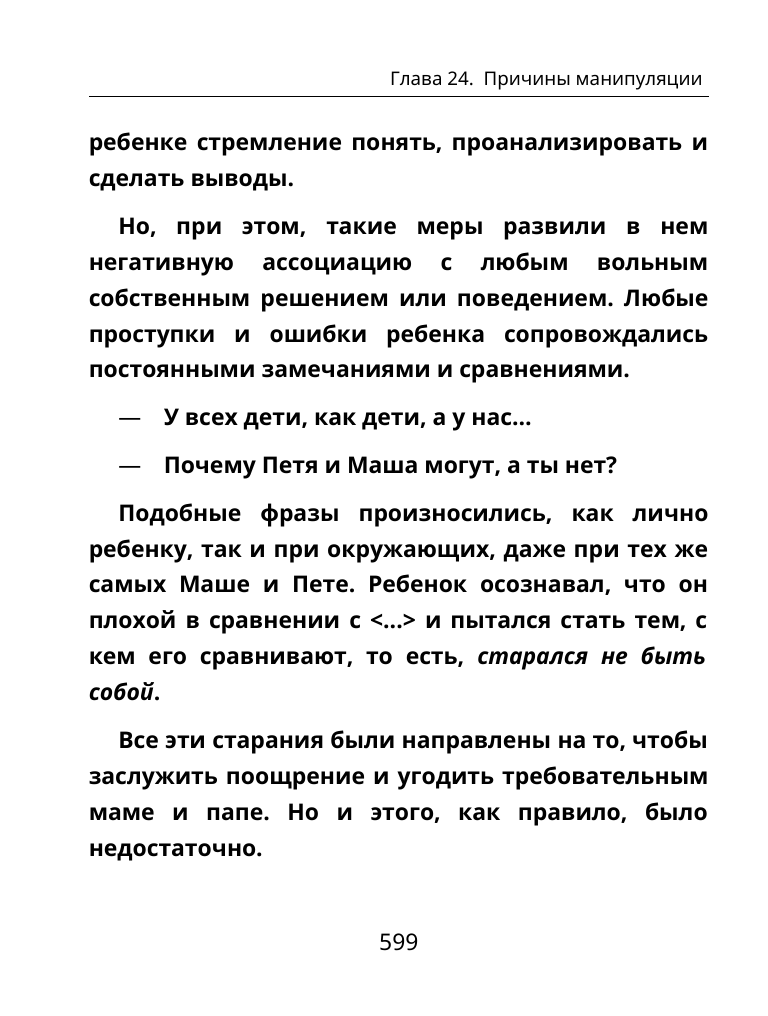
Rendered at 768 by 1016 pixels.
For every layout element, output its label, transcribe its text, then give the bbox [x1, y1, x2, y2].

list У всех дети, как дети, а у нас… [88, 401, 709, 432]
text Все эти старания были направлены на то, чтобы заслужить поощрение и угодить требовательным маме и папе. Но и этого, как правило, было недостаточно. [88, 724, 709, 863]
text Подобные фразы произносились, как лично ребенку, так и при окружающих, даже при тех же самых Маше и Пете. Ребенок осознавал, что он плохой в сравнении с <...> и пытался стать тем, с кем его сравнивают, то есть, старался не быть собой. [88, 497, 709, 707]
list Почему Петя и Маша могут, а ты нет? [88, 449, 709, 480]
text ребенке стремление понять, проанализировать и сделать выводы. [88, 126, 709, 193]
text Но, при этом, такие меры развили в нем негативную ассоциацию с любым вольным собственным решением или поведением. Любые проступки и ошибки ребенка сопровождались постоянными замечаниями и сравнениями. [88, 210, 709, 385]
